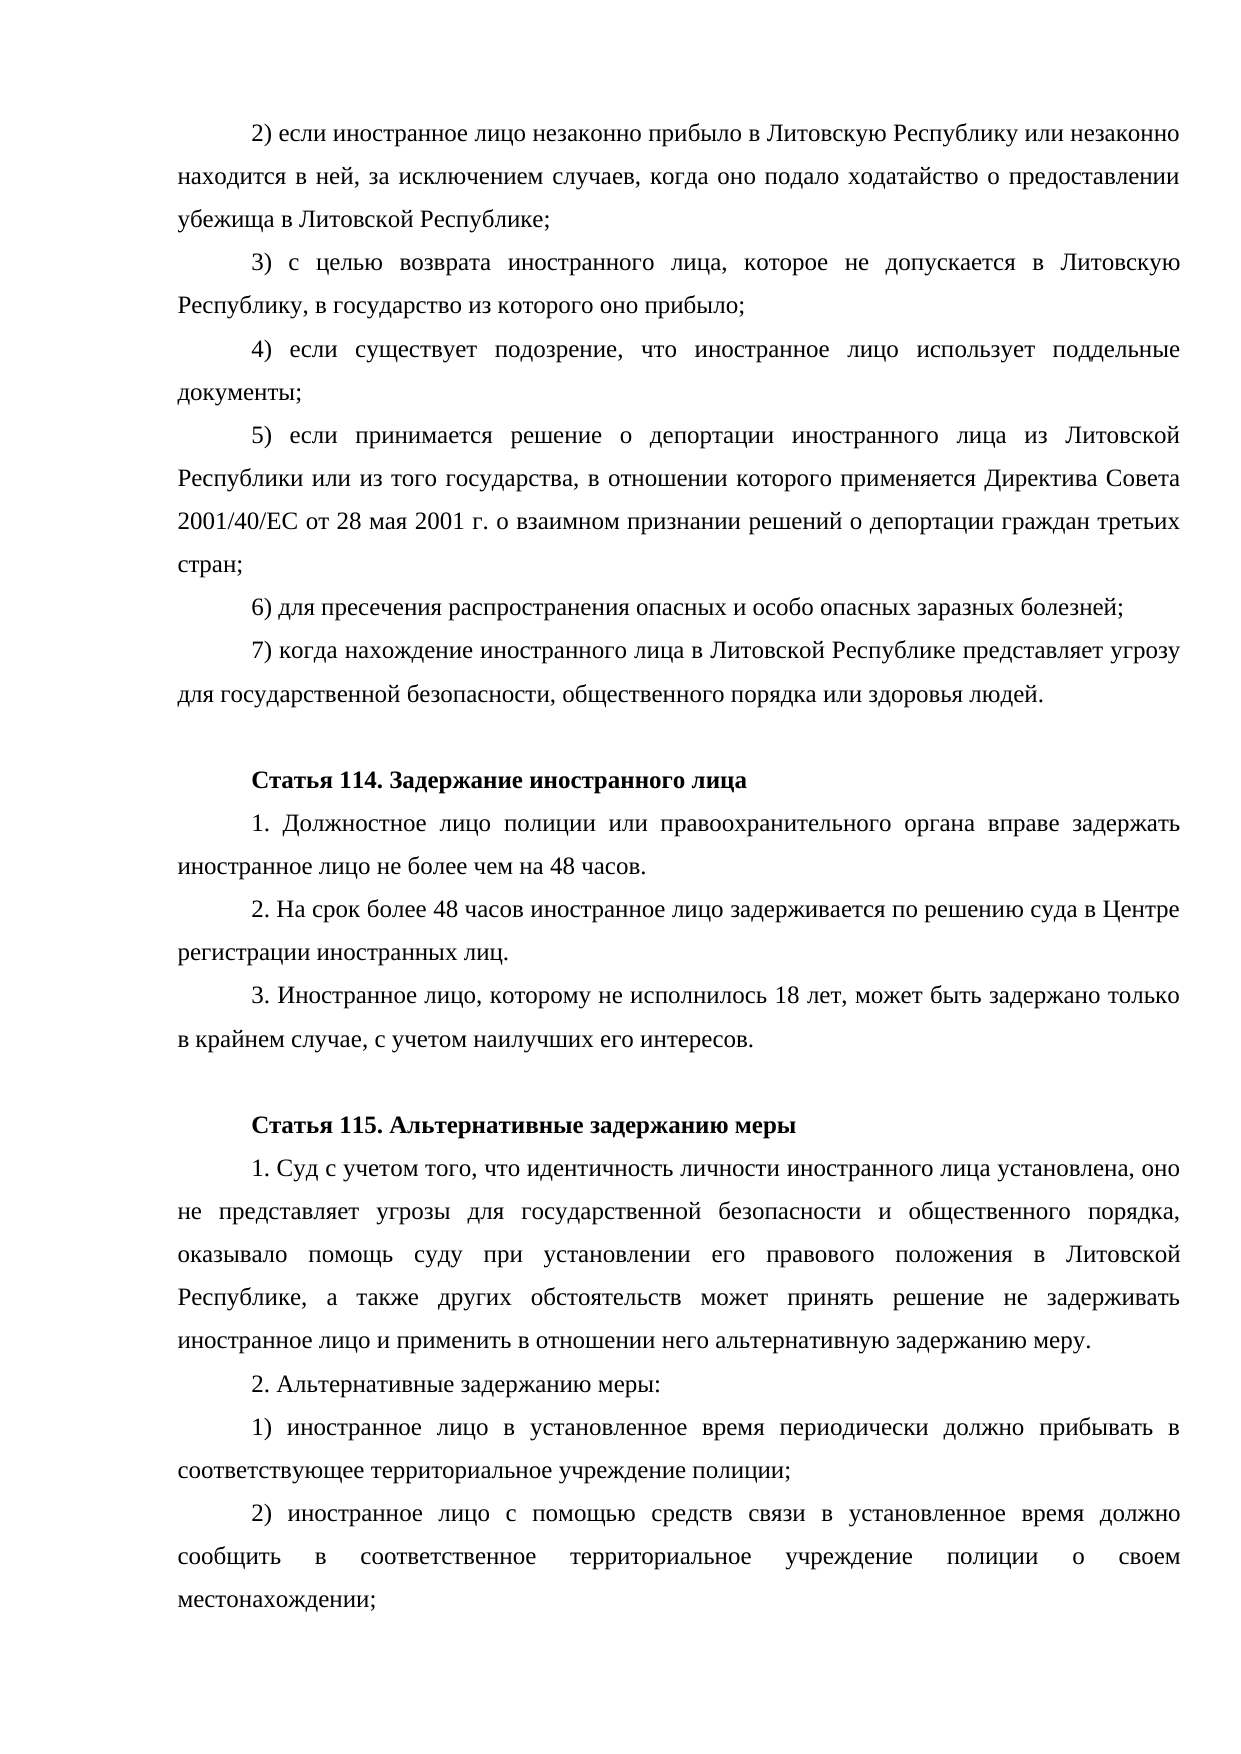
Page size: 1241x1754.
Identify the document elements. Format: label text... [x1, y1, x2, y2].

text 2. Альтернативные задержанию меры: [177, 1369, 1181, 1397]
text Статья 114. Задержание иностранного лица [177, 765, 1181, 794]
text 2. На срок более 48 часов иностранное лицо задерживается по решению суда в Центре регистрации иностранных лиц. [177, 894, 1181, 966]
text 4) если существует подозрение, что иностранное лицо использует поддельные документы; [177, 334, 1181, 406]
text 1. Суд с учетом того, что идентичность личности иностранного лица установлена, оно не представляет угрозы для государственной безопасности и общественного порядка, оказывало помощь суду при установлении его правового положения в Литовской Республике, а также других обстоятельств может принять решение не задерживать иностранное лицо и применить в отношении него альтернативную задержанию меру. [177, 1153, 1181, 1354]
text 3) с целью возврата иностранного лица, которое не допускается в Литовскую Республику, в государство из которого оно прибыло; [177, 247, 1181, 319]
text 6) для пресечения распространения опасных и особо опасных заразных болезней; [177, 592, 1181, 621]
text 3. Иностранное лицо, которому не исполнилось 18 лет, может быть задержано только в крайнем случае, с учетом наилучших его интересов. [177, 981, 1181, 1052]
text 1. Должностное лицо полиции или правоохранительного органа вправе задержать иностранное лицо не более чем на 48 часов. [177, 808, 1181, 880]
text Статья 115. Альтернативные задержанию меры [177, 1110, 1181, 1139]
text 2) иностранное лицо с помощью средств связи в установленное время должно сообщить в соответственное территориальное учреждение полиции о своем местонахождении; [177, 1498, 1181, 1613]
text 7) когда нахождение иностранного лица в Литовской Республике представляет угрозу для государственной безопасности, общественного порядка или здоровья людей. [177, 636, 1181, 707]
text 2) если иностранное лицо незаконно прибыло в Литовскую Республику или незаконно находится в ней, за исключением случаев, когда оно подало ходатайство о предоставлении убежища в Литовской Республике; [177, 118, 1181, 233]
text 5) если принимается решение о депортации иностранного лица из Литовской Республики или из того государства, в отношении которого применяется Директива Совета 2001/40/ЕС от 28 мая 2001 г. о взаимном признании решений о депортации граждан третьих стран; [177, 420, 1181, 578]
text 1) иностранное лицо в установленное время периодически должно прибывать в соответствующее территориальное учреждение полиции; [177, 1412, 1181, 1484]
